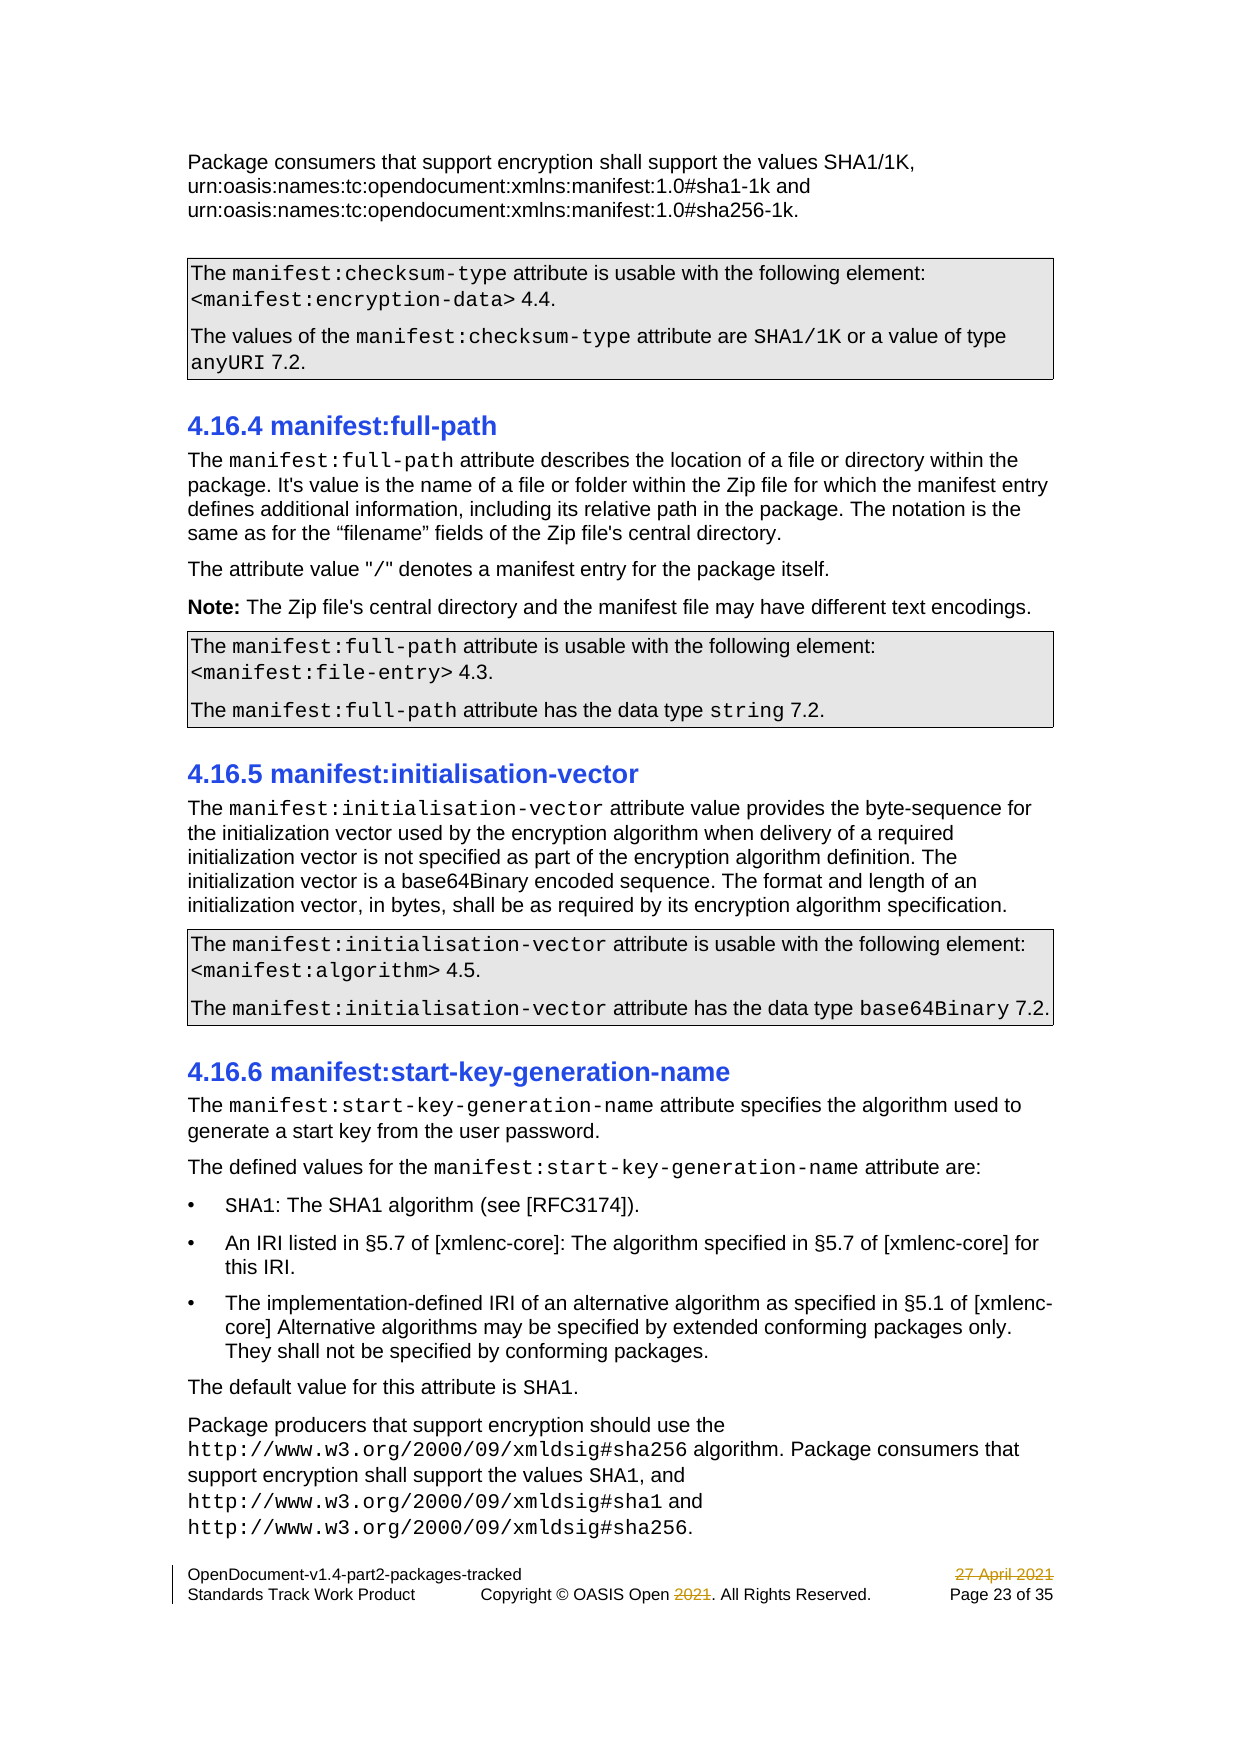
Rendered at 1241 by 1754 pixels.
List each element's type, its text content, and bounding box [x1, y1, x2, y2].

text Package producers that support encryption should use the http://www.w3.org/2000/09/xmldsig#sha256 algorithm. Package consumers that support encryption shall support the values SHA1, and http://www.w3.org/2000/09/xmldsig#sha1 and http://www.w3.org/2000/09/xmldsig#sha256. [187, 1413, 1053, 1540]
text The manifest:initialisation-vector attribute value provides the byte-sequence for the initialization vector used by the encryption algorithm when delivery of a required initialization vector is not specified as part of the encryption algorithm definition. The initialization vector is a base64Binary encoded sequence. The format and length of an initialization vector, in bytes, shall be as required by its encryption algorithm specification. [187, 795, 1053, 917]
text The manifest:start-key-generation-name attribute specifies the algorithm used to generate a start key from the user password. [187, 1093, 1053, 1143]
text The defined values for the manifest:start-key-generation-name attribute are: [187, 1155, 1053, 1181]
list The manifest:full-path attribute is usable with the following element: <manifest:file-entry> 4.3. [188, 632, 1053, 686]
subtitle manifest:initialisation-vector [187, 758, 1053, 789]
list SHA1: The SHA1 algorithm (see [RFC3174]). [187, 1193, 1053, 1219]
list The values of the manifest:checksum-type attribute are SHA1/1K or a value of type anyURI 7.2. [188, 321, 1053, 379]
list The manifest:initialisation-vector attribute has the data type base64Binary 7.2. [188, 993, 1053, 1025]
text The default value for this attribute is SHA1. [187, 1375, 1053, 1401]
text The manifest:full-path attribute describes the location of a file or directory within the package. It's value is the name of a file or folder within the Zip file for which the manifest entry defines additional information, including its relative path in the package. The notation is the same as for the “filename” fields of the Zip file's central directory. [187, 447, 1053, 545]
text The attribute value "/" denotes a manifest entry for the package itself. [187, 557, 1053, 583]
list The manifest:checksum-type attribute is usable with the following element: <manifest:encryption-data> 4.4. [188, 259, 1053, 312]
list The implementation-defined IRI of an alternative algorithm as specified in §5.1 of [xmlenc-core] Alternative algorithms may be specified by extended conforming packages only. They shall not be specified by conforming packages. [187, 1291, 1053, 1363]
text Package consumers that support encryption shall support the values SHA1/1K, urn:oasis:names:tc:opendocument:xmlns:manifest:1.0#sha1-1k and urn:oasis:names:tc:opendocument:xmlns:manifest:1.0#sha256-1k. [187, 150, 1053, 222]
text Note: The Zip file's central directory and the manifest file may have different text encodings. [187, 595, 1053, 619]
subtitle manifest:start-key-generation-name [187, 1056, 1053, 1087]
list An IRI listed in §5.7 of [xmlenc-core]: The algorithm specified in §5.7 of [xmlenc-core] for this IRI. [187, 1231, 1053, 1279]
list The manifest:full-path attribute has the data type string 7.2. [188, 695, 1053, 727]
subtitle manifest:full-path [187, 410, 1053, 441]
list The manifest:initialisation-vector attribute is usable with the following element: <manifest:algorithm> 4.5. [188, 930, 1053, 984]
